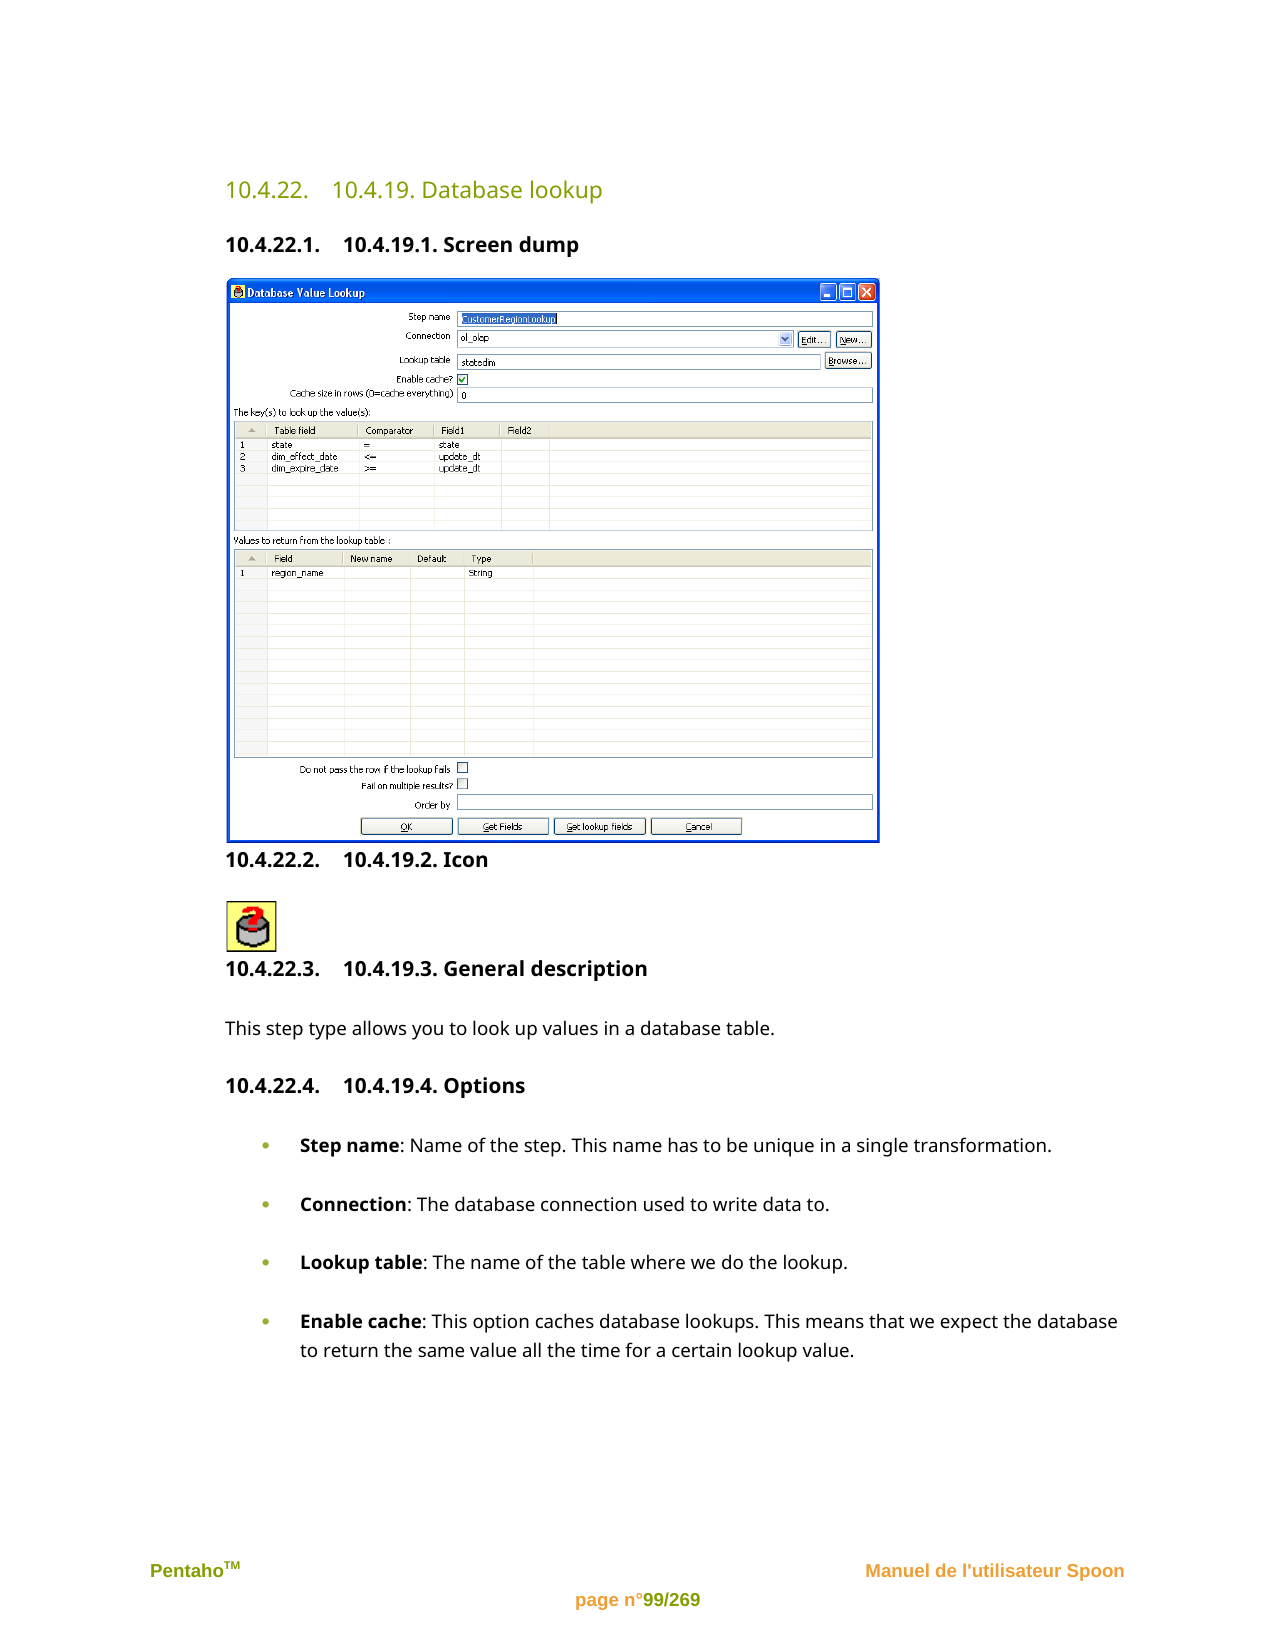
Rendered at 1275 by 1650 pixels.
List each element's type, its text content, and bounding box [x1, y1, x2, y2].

list Lookup table: The name of the table where we do the lookup. [262, 1246, 1125, 1276]
subtitle 10.4.19.4. Options [225, 1070, 1125, 1099]
subtitle 10.4.19. Database lookup [225, 175, 1125, 204]
list Enable cache: This option caches database lookups. This means that we expect the database to return the same value all the time for a certain lookup value. [262, 1305, 1125, 1363]
list Connection: The database connection used to write data to. [262, 1188, 1125, 1217]
picture [226, 901, 277, 952]
subtitle 10.4.19.1. Screen dump [225, 229, 1125, 258]
text This step type allows you to look up values in a database table. [225, 1012, 1125, 1041]
list Step name: Name of the step. This name has to be unique in a single transformation. [262, 1129, 1125, 1158]
picture [226, 278, 880, 843]
subtitle 10.4.19.3. General description [225, 898, 1125, 982]
subtitle 10.4.19.2. Icon [225, 843, 1125, 873]
